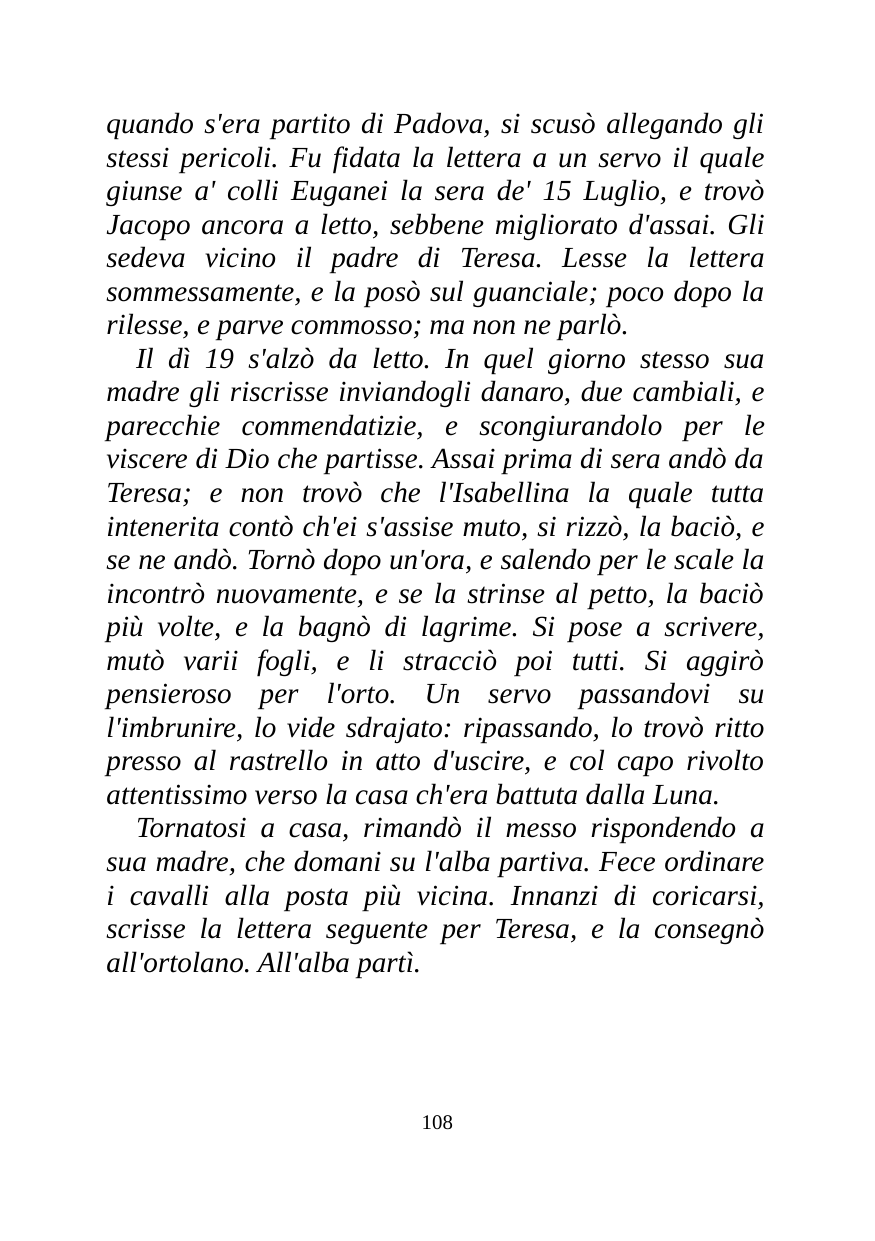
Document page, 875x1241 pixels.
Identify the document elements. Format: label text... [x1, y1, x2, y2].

text Tornatosi a casa, rimandò il messo rispondendo a sua madre, che domani su l'alba partiva. Fece ordinare i cavalli alla posta più vicina. Innanzi di coricarsi, scrisse la lettera seguente per Teresa, e la consegnò all'ortolano. All'alba partì. [106, 811, 768, 978]
text Il dì 19 s'alzò da letto. In quel giorno stesso sua madre gli riscrisse inviandogli danaro, due cambiali, e parecchie commendatizie, e scongiurandolo per le viscere di Dio che partisse. Assai prima di sera andò da Teresa; e non trovò che l'Isabellina la quale tutta intenerita contò ch'ei s'assise muto, si rizzò, la baciò, e se ne andò. Tornò dopo un'ora, e salendo per le scale la incontrò nuovamente, e se la strinse al petto, la baciò più volte, e la bagnò di lagrime. Si pose a scrivere, mutò varii fogli, e li stracciò poi tutti. Si aggirò pensieroso per l'orto. Un servo passandovi su l'imbrunire, lo vide sdrajato: ripassando, lo trovò ritto presso al rastrello in atto d'uscire, e col capo rivolto attentissimo verso la casa ch'era battuta dalla Luna. [106, 341, 768, 811]
text quando s'era partito di Padova, si scusò allegando gli stessi pericoli. Fu fidata la lettera a un servo il quale giunse a' colli Euganei la sera de' 15 Luglio, e trovò Jacopo ancora a letto, sebbene migliorato d'assai. Gli sedeva vicino il padre di Teresa. Lesse la lettera sommessamente, e la posò sul guanciale; poco dopo la rilesse, e parve commosso; ma non ne parlò. [106, 106, 768, 341]
